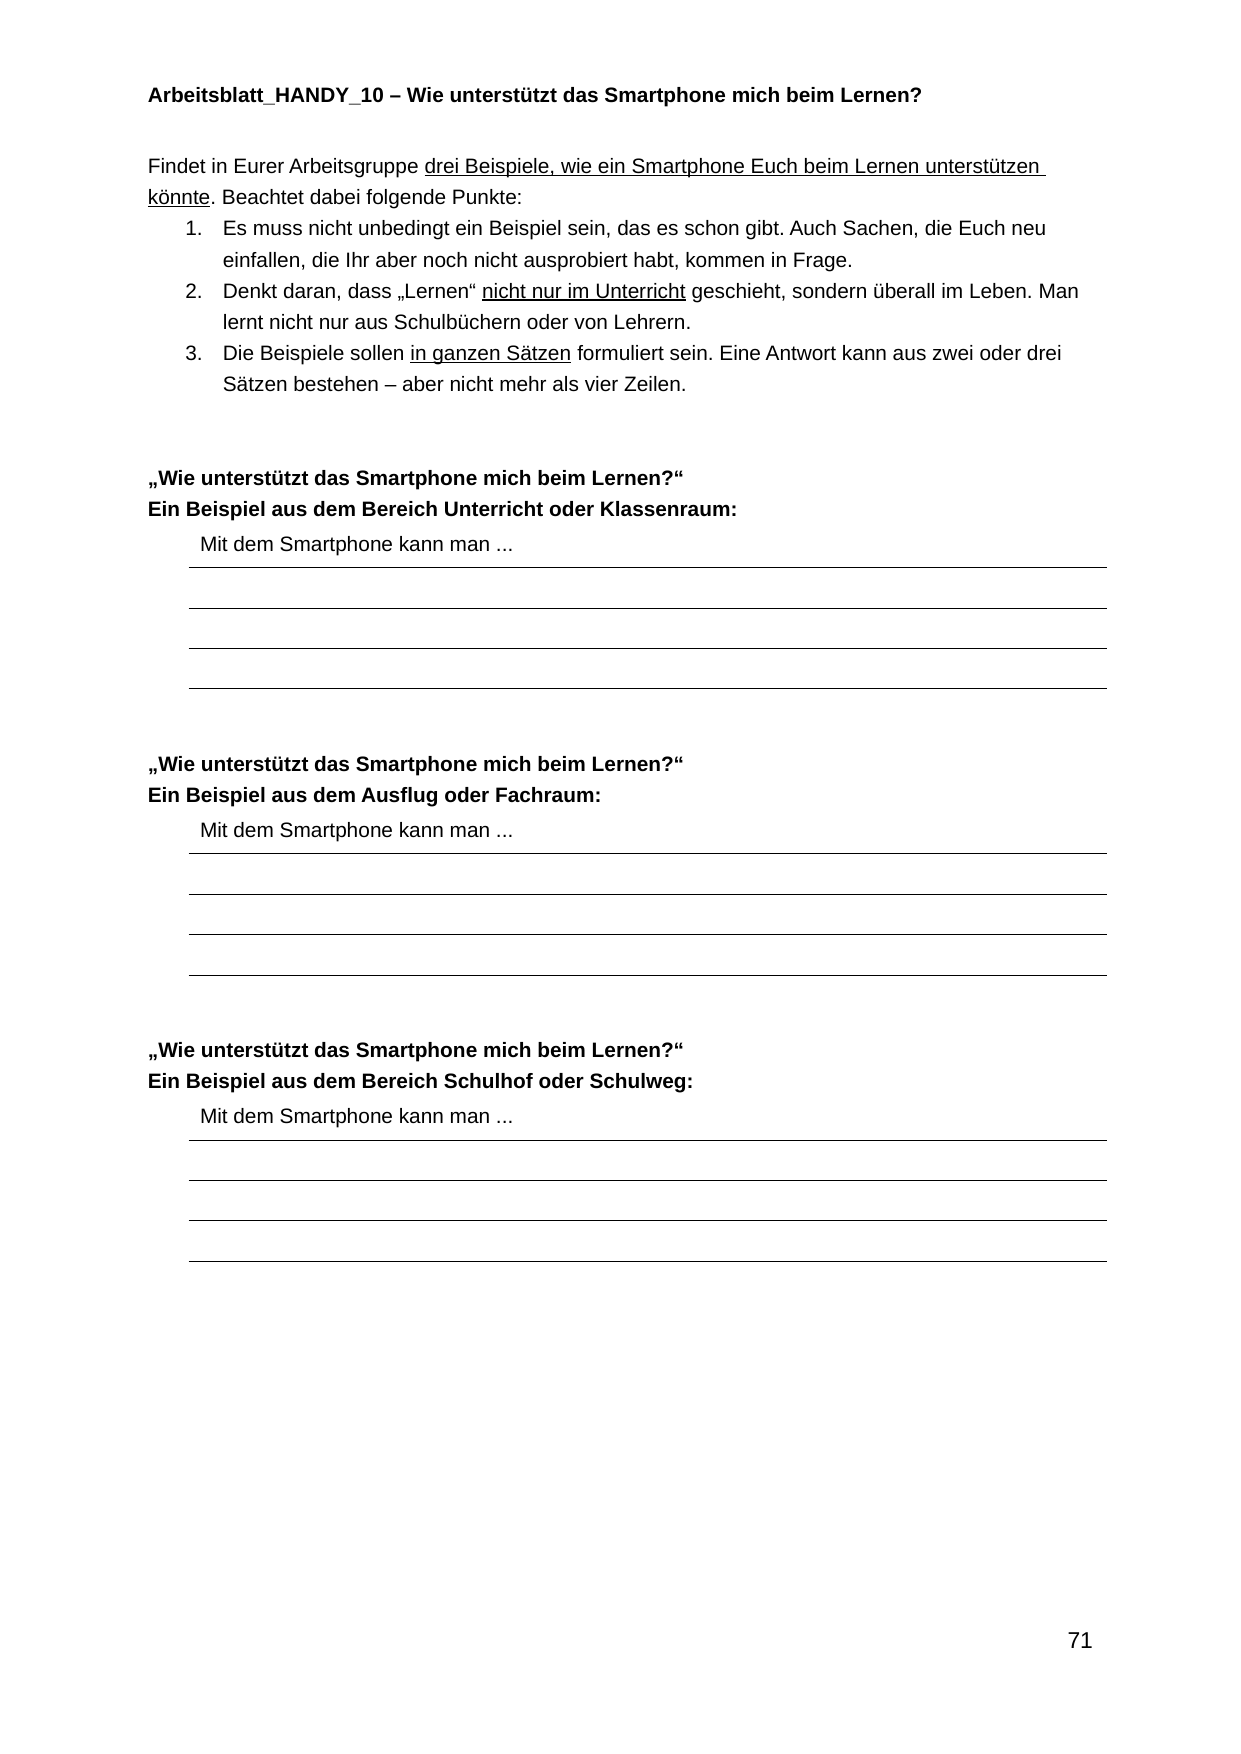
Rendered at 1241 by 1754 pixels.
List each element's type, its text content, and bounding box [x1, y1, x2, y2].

table_cell [189, 935, 1107, 974]
list Denkt daran, dass „Lernen“ nicht nur im Unterricht geschieht, sondern überall im Leben. Man lernt nicht nur aus Schulbüchern oder von Lehrern. [185, 278, 1093, 334]
text Arbeitsblatt_HANDY_10 – Wie unterstützt das Smartphone mich beim Lernen? [148, 83, 1093, 107]
table_cell [189, 649, 1107, 688]
table_cell [189, 854, 1107, 894]
table_header Mit dem Smartphone kann man ... [189, 1100, 1107, 1139]
text „Wie unterstützt das Smartphone mich beim Lernen?“ [148, 1038, 1093, 1062]
list Es muss nicht unbedingt ein Beispiel sein, das es schon gibt. Auch Sachen, die Euch neu einfallen, die Ihr aber noch nicht ausprobiert habt, kommen in Frage. [185, 216, 1093, 271]
table_cell [189, 609, 1107, 648]
text Findet in Eurer Arbeitsgruppe drei Beispiele, wie ein Smartphone Euch beim Lernen unterstützen könnte. Beachtet dabei folgende Punkte: [148, 154, 1093, 209]
table_cell [189, 1141, 1107, 1180]
list Die Beispiele sollen in ganzen Sätzen formuliert sein. Eine Antwort kann aus zwei oder drei Sätzen bestehen – aber nicht mehr als vier Zeilen. [185, 341, 1093, 396]
table_cell [189, 568, 1107, 607]
text Ein Beispiel aus dem Bereich Schulhof oder Schulweg: [148, 1069, 1093, 1093]
text „Wie unterstützt das Smartphone mich beim Lernen?“ [148, 465, 1093, 489]
table_cell [189, 895, 1107, 934]
table_header Mit dem Smartphone kann man ... [189, 814, 1107, 853]
table_header Mit dem Smartphone kann man ... [189, 528, 1107, 567]
text „Wie unterstützt das Smartphone mich beim Lernen?“ [148, 752, 1093, 776]
text Ein Beispiel aus dem Bereich Unterricht oder Klassenraum: [148, 497, 1093, 521]
table_cell [189, 1221, 1107, 1261]
table_cell [189, 1181, 1107, 1220]
text Ein Beispiel aus dem Ausflug oder Fachraum: [148, 783, 1093, 807]
